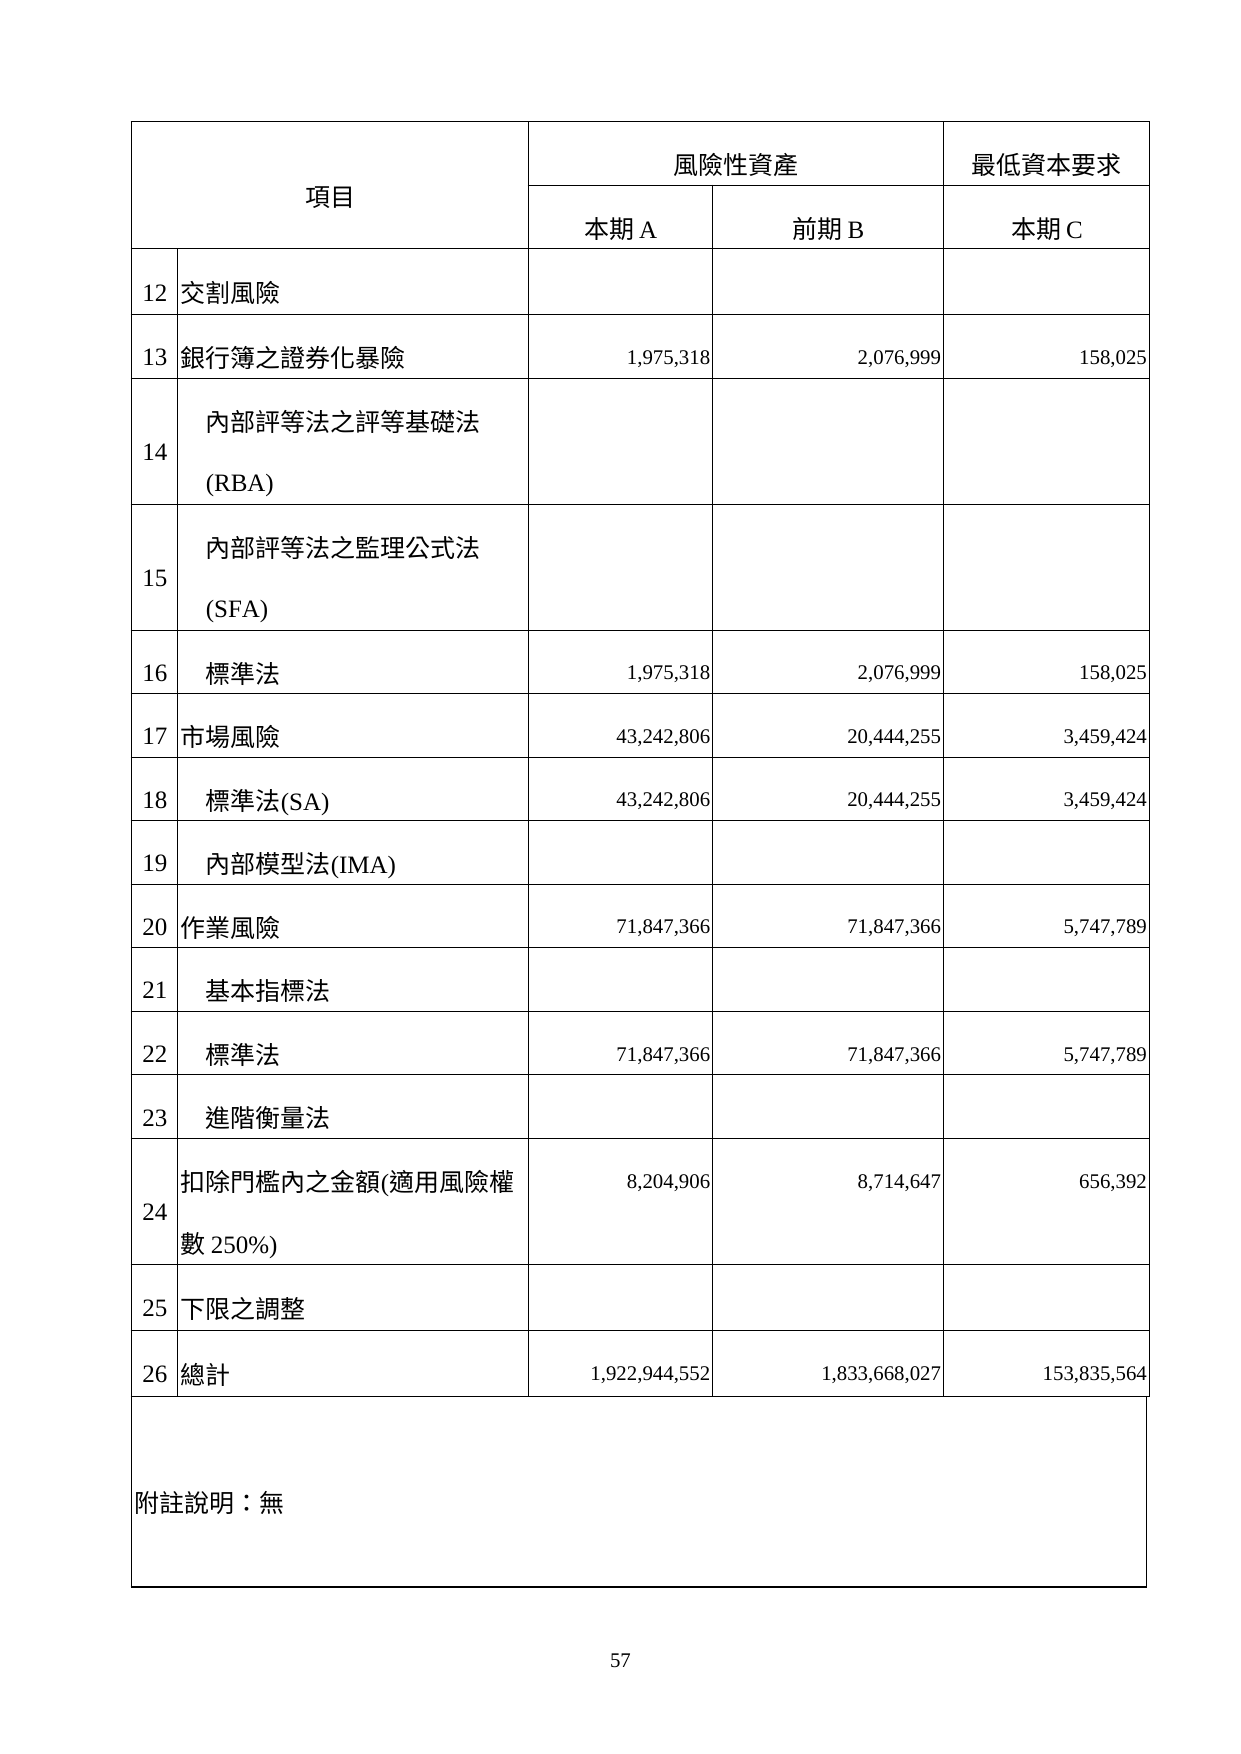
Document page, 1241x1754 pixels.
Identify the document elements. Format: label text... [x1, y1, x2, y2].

table_cell 標準法 [178, 631, 528, 693]
table_cell 24 [132, 1139, 177, 1264]
table_cell 扣除門檻內之金額(適用風險權數250%) [178, 1139, 528, 1264]
table_cell 內部模型法(IMA) [178, 821, 528, 884]
table_cell 26 [132, 1331, 177, 1396]
table_cell [713, 821, 943, 884]
table_cell 交割風險 [178, 249, 528, 314]
table_cell 17 [132, 694, 177, 757]
table_cell [713, 505, 943, 629]
table_header 項目 [132, 122, 528, 248]
table_cell 下限之調整 [178, 1265, 528, 1330]
table_cell 71,847,366 [713, 1012, 943, 1074]
table_cell 2,076,999 [713, 631, 943, 693]
table_cell 基本指標法 [178, 948, 528, 1011]
table_header 最低資本要求 [944, 122, 1149, 184]
table_cell [944, 505, 1149, 629]
table_cell 5,747,789 [944, 1012, 1149, 1074]
table_cell 43,242,806 [529, 758, 712, 820]
table_cell 12 [132, 249, 177, 314]
table_cell [713, 1075, 943, 1138]
table_cell 銀行簿之證券化暴險 [178, 315, 528, 377]
table_cell 153,835,564 [944, 1331, 1149, 1396]
table_cell [713, 1265, 943, 1330]
table_cell 本期C [944, 186, 1149, 248]
table_cell 71,847,366 [529, 885, 712, 947]
table_cell 16 [132, 631, 177, 693]
table_cell 內部評等法之評等基礎法(RBA) [178, 379, 528, 503]
table_cell 3,459,424 [944, 758, 1149, 820]
table_cell 1,975,318 [529, 315, 712, 377]
table_cell [529, 379, 712, 503]
table_cell 5,747,789 [944, 885, 1149, 947]
table_cell [529, 1075, 712, 1138]
table_cell 23 [132, 1075, 177, 1138]
table_cell 總計 [178, 1331, 528, 1396]
table_cell [944, 249, 1149, 314]
table_cell 656,392 [944, 1139, 1149, 1264]
table_cell [944, 379, 1149, 503]
table_cell [944, 1075, 1149, 1138]
table_cell 進階衡量法 [178, 1075, 528, 1138]
table_cell 13 [132, 315, 177, 377]
table_cell 158,025 [944, 631, 1149, 693]
table_cell [944, 948, 1149, 1011]
table_cell 2,076,999 [713, 315, 943, 377]
table_header 風險性資產 [529, 122, 943, 184]
table_cell 20,444,255 [713, 694, 943, 757]
table_cell 附註說明：無 [132, 1397, 1146, 1586]
table_cell 8,714,647 [713, 1139, 943, 1264]
table_cell 3,459,424 [944, 694, 1149, 757]
table_cell [944, 1265, 1149, 1330]
table_cell [529, 1265, 712, 1330]
table_cell 19 [132, 821, 177, 884]
table_cell 25 [132, 1265, 177, 1330]
table_cell 15 [132, 505, 177, 629]
table_cell 標準法 [178, 1012, 528, 1074]
table_cell 18 [132, 758, 177, 820]
table_cell [713, 249, 943, 314]
table_cell [529, 948, 712, 1011]
table_cell [529, 505, 712, 629]
table_cell [529, 249, 712, 314]
table_cell [944, 821, 1149, 884]
table_cell 本期A [529, 186, 712, 248]
table_cell 作業風險 [178, 885, 528, 947]
table_cell 前期B [713, 186, 943, 248]
table_cell 43,242,806 [529, 694, 712, 757]
table_cell 20,444,255 [713, 758, 943, 820]
table_cell 22 [132, 1012, 177, 1074]
table_cell 20 [132, 885, 177, 947]
table_cell 1,975,318 [529, 631, 712, 693]
table_cell [713, 379, 943, 503]
table_cell 市場風險 [178, 694, 528, 757]
table_cell 71,847,366 [713, 885, 943, 947]
table_cell 14 [132, 379, 177, 503]
table_cell 1,833,668,027 [713, 1331, 943, 1396]
table_cell 內部評等法之監理公式法(SFA) [178, 505, 528, 629]
table_cell 21 [132, 948, 177, 1011]
table_cell 8,204,906 [529, 1139, 712, 1264]
table_cell 71,847,366 [529, 1012, 712, 1074]
table_cell [529, 821, 712, 884]
table_cell 1,922,944,552 [529, 1331, 712, 1396]
table_cell 標準法(SA) [178, 758, 528, 820]
table_cell 158,025 [944, 315, 1149, 377]
table_cell [713, 948, 943, 1011]
